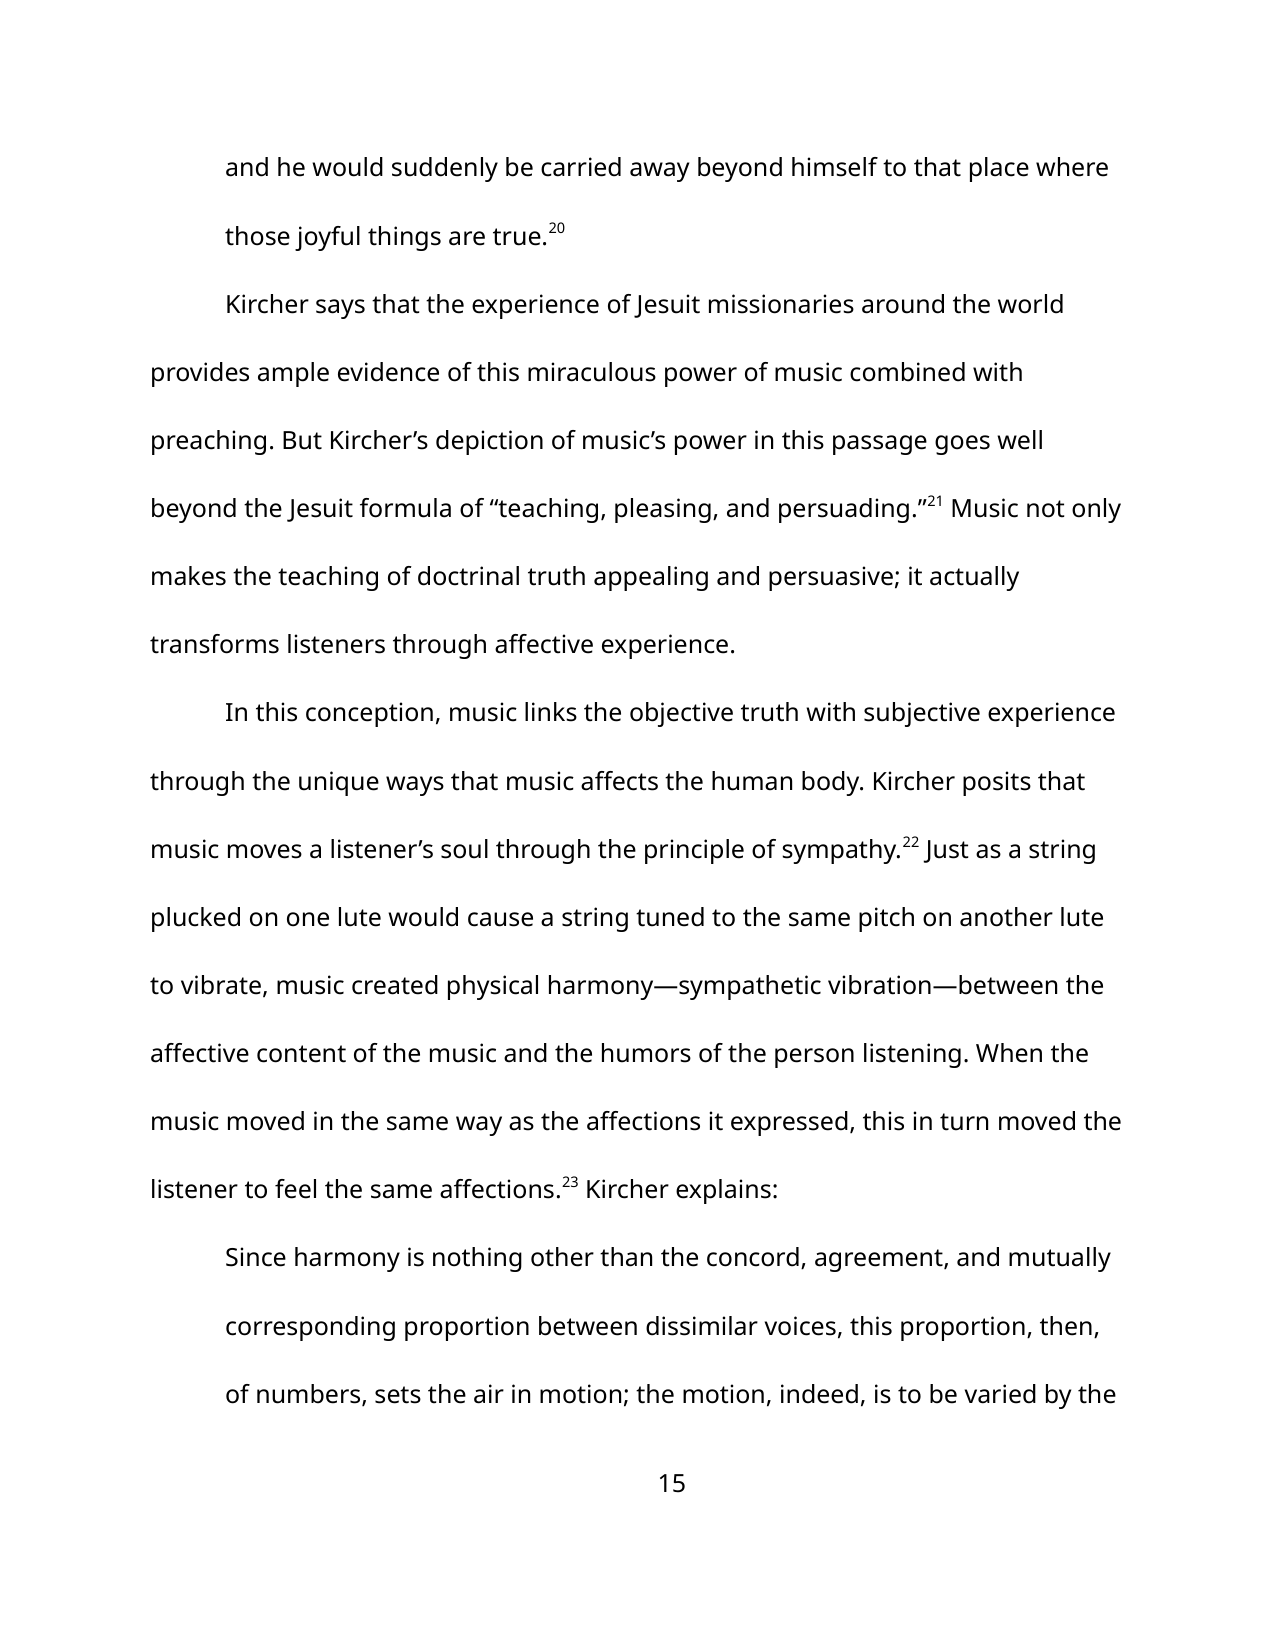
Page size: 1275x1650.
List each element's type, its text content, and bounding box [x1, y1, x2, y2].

text and he would suddenly be carried away beyond himself to that place where those joyful things are true. [225, 150, 1125, 252]
text Kircher says that the experience of Jesuit missionaries around the world provides ample evidence of this miraculous power of music combined with preaching. But Kircher’s depiction of music’s power in this passage goes well beyond the Jesuit formula of “teaching, pleasing, and persuading.” Music not only makes the teaching of doctrinal truth appealing and persuasive; it actually transforms listeners through affective experience. [150, 286, 1125, 661]
text Since harmony is nothing other than the concord, agreement, and mutually corresponding proportion between dissimilar voices, this proportion, then, of numbers, sets the air in motion; the motion, indeed, is to be varied by the [225, 1240, 1125, 1410]
text In this conception, music links the objective truth with subjective experience through the unique ways that music affects the human body. Kircher posits that music moves a listener’s soul through the principle of sympathy. Just as a string plucked on one lute would cause a string tuned to the same pitch on another lute to vibrate, music created physical harmony—sympathetic vibration—between the affective content of the music and the humors of the person listening. When the music moved in the same way as the affections it expressed, this in turn moved the listener to feel the same affections. Kircher explains: [150, 695, 1125, 1206]
